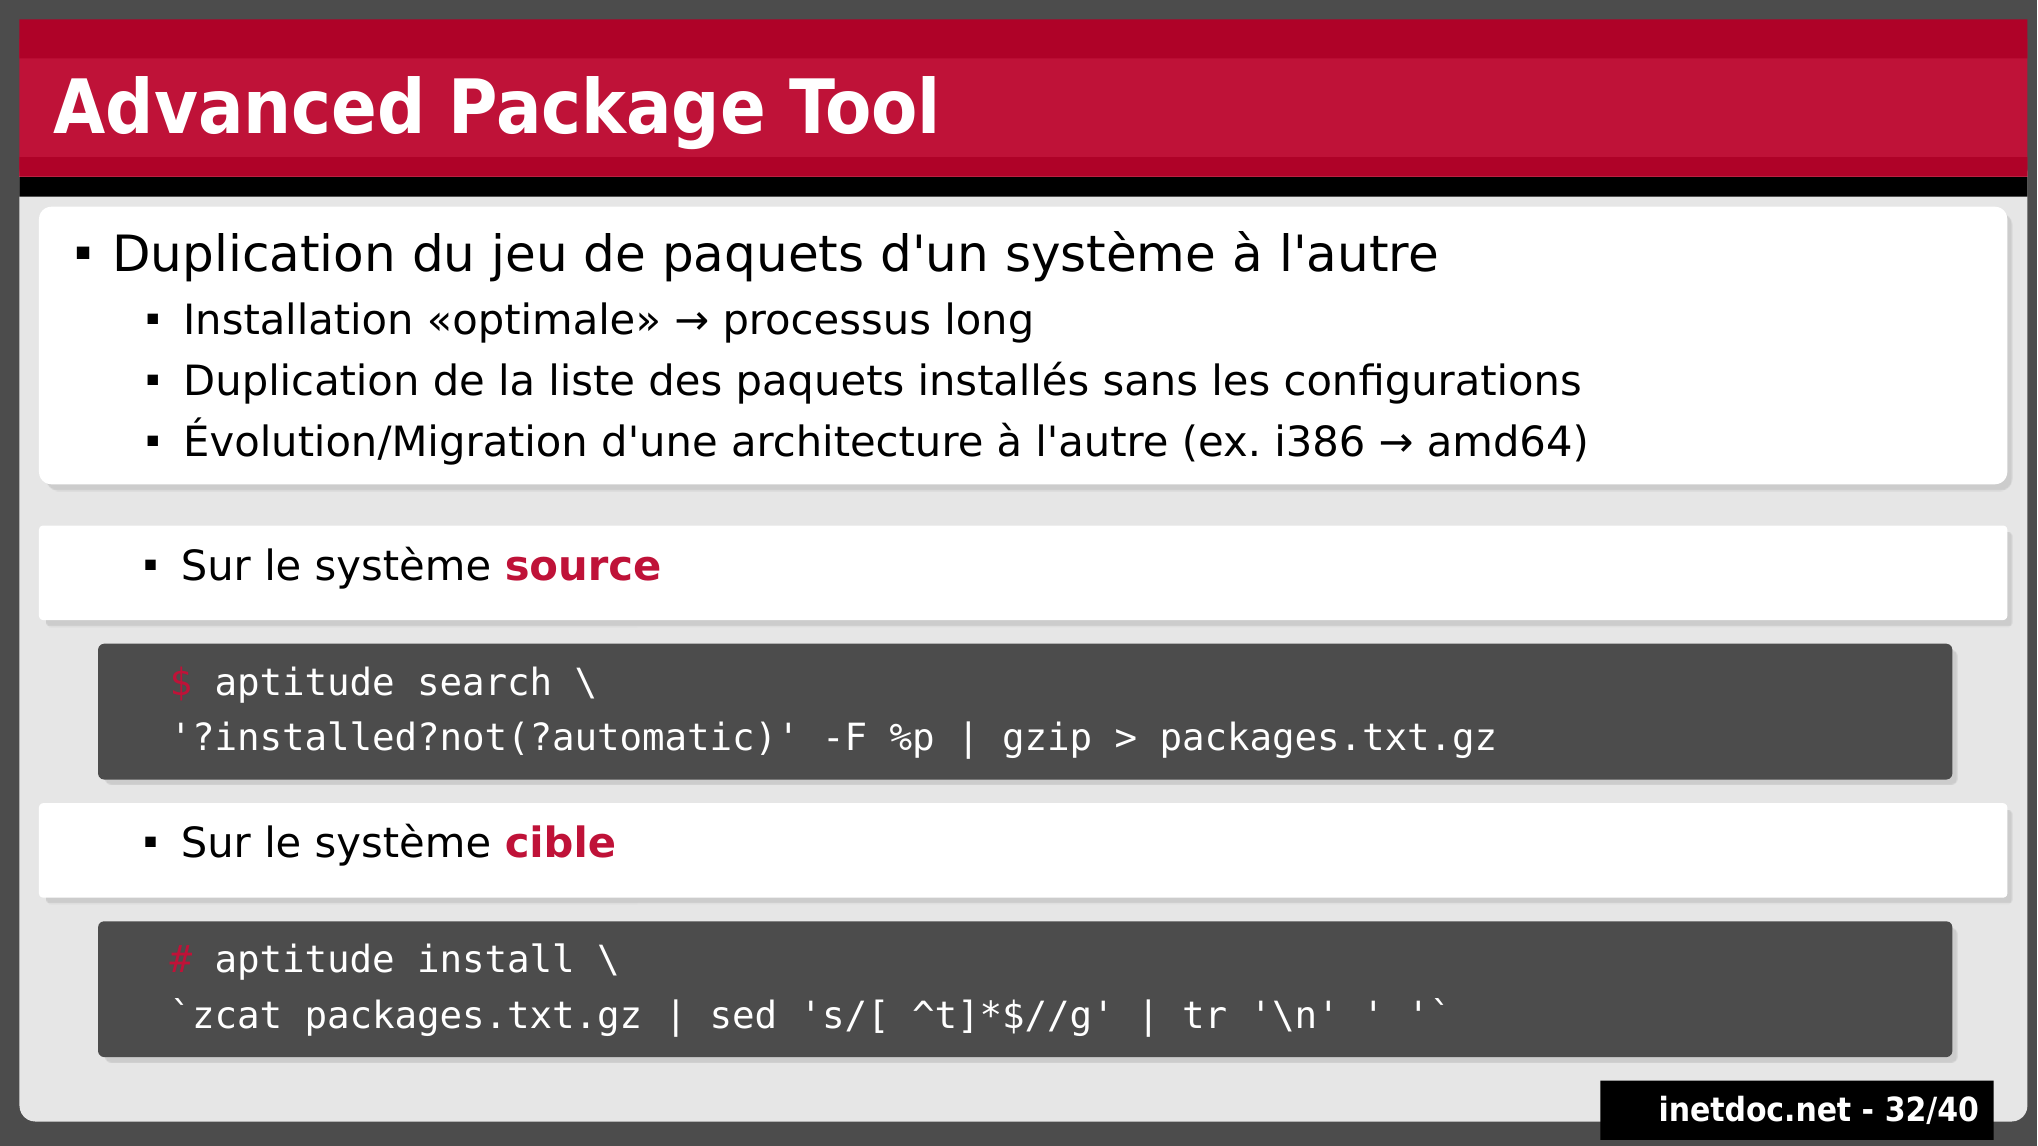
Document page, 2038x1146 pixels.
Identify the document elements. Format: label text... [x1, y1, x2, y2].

text_box [19, 157, 2028, 1122]
text_box [19, 19, 2028, 59]
text_box Advanced Package Tool [19, 59, 2028, 157]
text_box Duplication du jeu de paquets d'un système à l'autre Installation «optimale» → processus long Duplication de la liste des paquets installés sans les configurations Évolution/Migration d'une architecture à l'autre (ex. i386 → amd64) [38, 206, 2008, 485]
text_box Sur le système source [38, 525, 2008, 621]
text_box # aptitude install \ `zcat packages.txt.gz | sed 's/[ ^t]*$//g' | tr '\n' ' '` [98, 921, 1953, 1058]
text_box $ aptitude search \ '?installed?not(?automatic)' -F %p | gzip > packages.txt.gz [98, 643, 1953, 780]
text_box inetdoc.net - 17/40 [1600, 1080, 1994, 1140]
text_box Sur le système cible [38, 803, 2008, 898]
